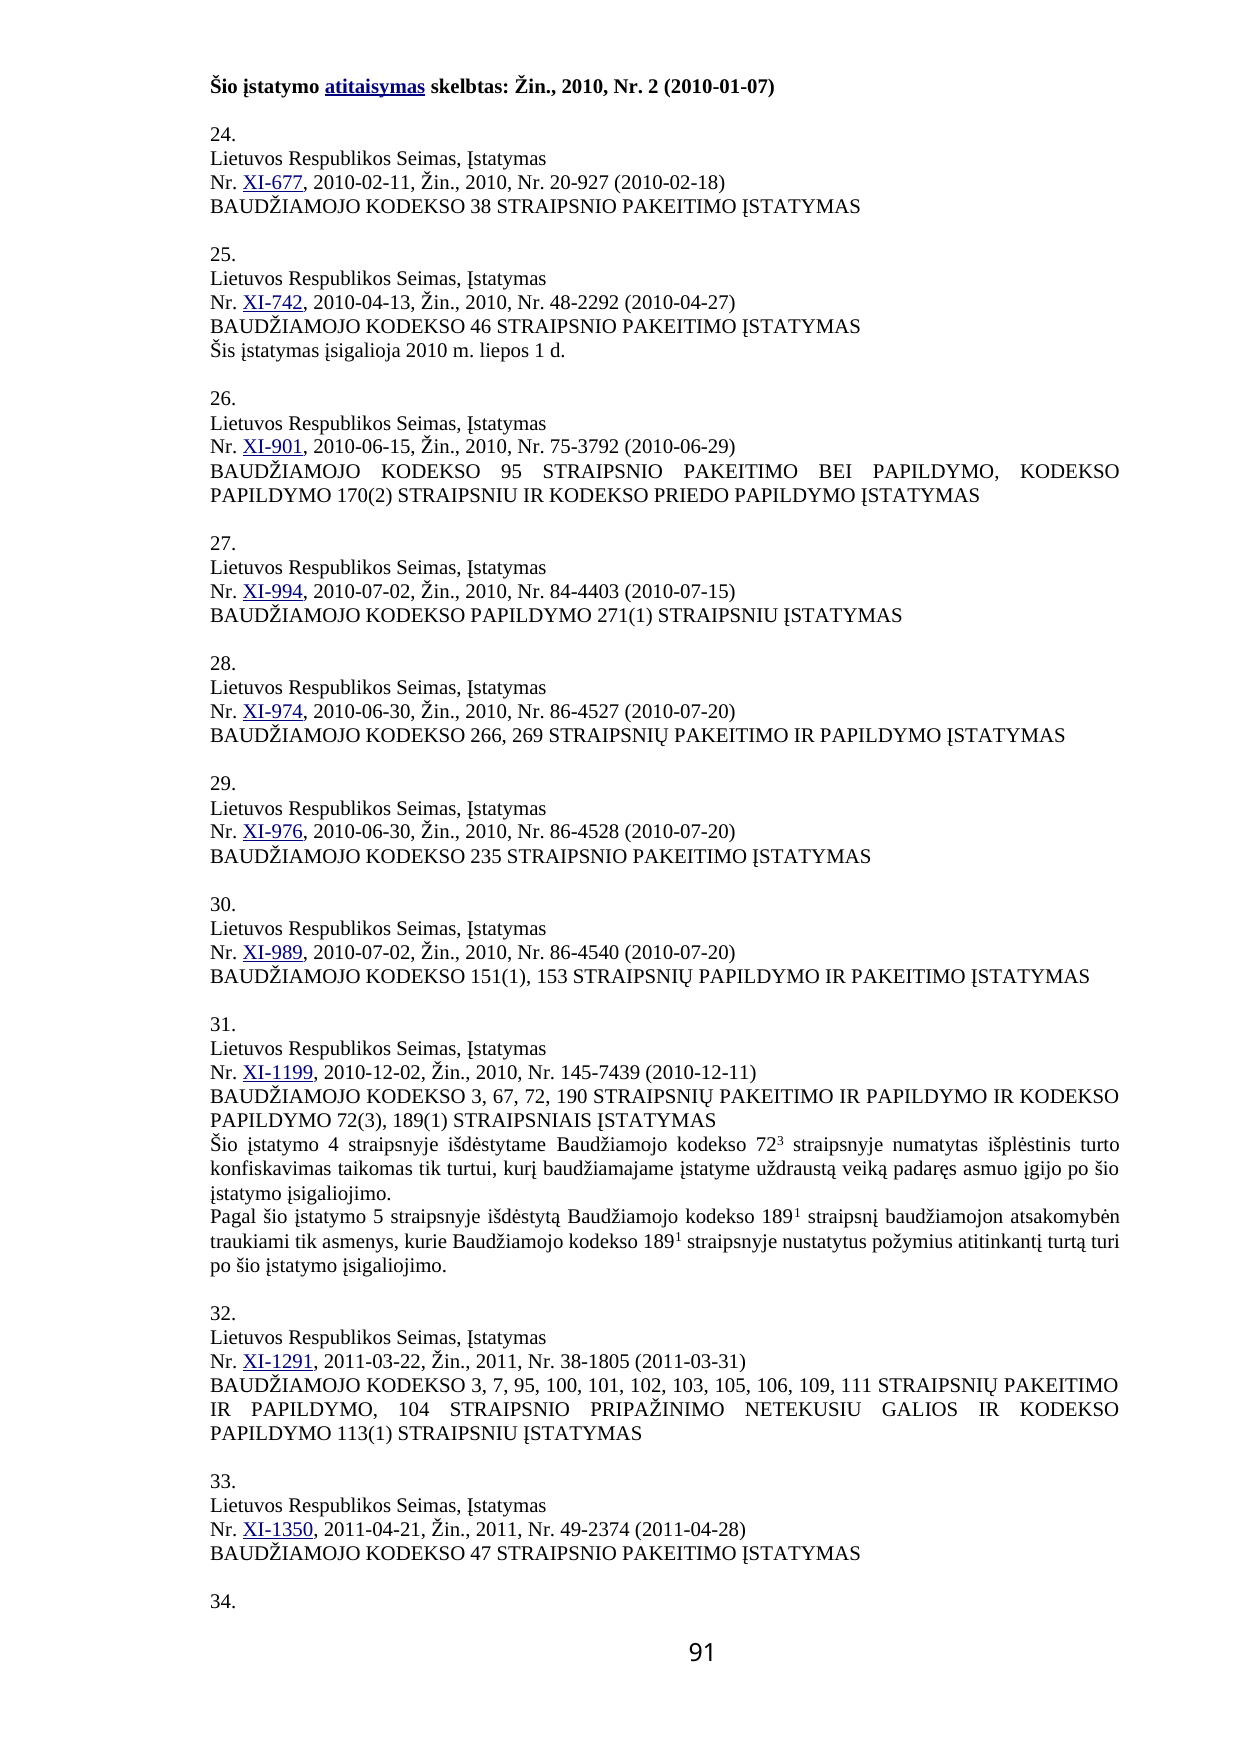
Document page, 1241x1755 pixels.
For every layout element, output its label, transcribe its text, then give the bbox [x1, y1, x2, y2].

text Nr. XI-989, 2010-07-02, Žin., 2010, Nr. 86-4540 (2010-07-20) [210, 940, 1120, 964]
text BAUDŽIAMOJO KODEKSO PAPILDYMO 271(1) STRAIPSNIU ĮSTATYMAS [210, 603, 1120, 627]
text Lietuvos Respublikos Seimas, Įstatymas [210, 146, 1120, 170]
text Lietuvos Respublikos Seimas, Įstatymas [210, 1036, 1120, 1060]
text 32. [210, 1301, 1120, 1325]
text BAUDŽIAMOJO KODEKSO 235 STRAIPSNIO PAKEITIMO ĮSTATYMAS [210, 843, 1120, 868]
text BAUDŽIAMOJO KODEKSO 95 STRAIPSNIO PAKEITIMO BEI PAPILDYMO, KODEKSO PAPILDYMO 170(2) STRAIPSNIU IR KODEKSO PRIEDO PAPILDYMO ĮSTATYMAS [210, 458, 1120, 507]
text 27. [210, 531, 1120, 555]
text Šis įstatymas įsigalioja 2010 m. liepos 1 d. [210, 338, 1120, 362]
text Šio įstatymo atitaisymas skelbtas: Žin., 2010, Nr. 2 (2010-01-07) [210, 73, 1120, 98]
text Nr. XI-976, 2010-06-30, Žin., 2010, Nr. 86-4528 (2010-07-20) [210, 819, 1120, 843]
text Lietuvos Respublikos Seimas, Įstatymas [210, 1325, 1120, 1349]
text 31. [210, 1012, 1120, 1036]
text Nr. XI-1350, 2011-04-21, Žin., 2011, Nr. 49-2374 (2011-04-28) [210, 1517, 1120, 1541]
text 30. [210, 892, 1120, 916]
text BAUDŽIAMOJO KODEKSO 46 STRAIPSNIO PAKEITIMO ĮSTATYMAS [210, 314, 1120, 338]
text Nr. XI-742, 2010-04-13, Žin., 2010, Nr. 48-2292 (2010-04-27) [210, 290, 1120, 314]
text 24. [210, 122, 1120, 146]
text Nr. XI-901, 2010-06-15, Žin., 2010, Nr. 75-3792 (2010-06-29) [210, 434, 1120, 458]
text Lietuvos Respublikos Seimas, Įstatymas [210, 410, 1120, 434]
text Nr. XI-1291, 2011-03-22, Žin., 2011, Nr. 38-1805 (2011-03-31) [210, 1349, 1120, 1373]
text Lietuvos Respublikos Seimas, Įstatymas [210, 916, 1120, 940]
text BAUDŽIAMOJO KODEKSO 151(1), 153 STRAIPSNIŲ PAPILDYMO IR PAKEITIMO ĮSTATYMAS [210, 964, 1120, 988]
text Pagal šio įstatymo 5 straipsnyje išdėstytą Baudžiamojo kodekso 1891 straipsnį baudžiamojon atsakomybėn traukiami tik asmenys, kurie Baudžiamojo kodekso 1891 straipsnyje nustatytus požymius atitinkantį turtą turi po šio įstatymo įsigaliojimo. [210, 1204, 1120, 1277]
text Lietuvos Respublikos Seimas, Įstatymas [210, 1493, 1120, 1517]
text Nr. XI-974, 2010-06-30, Žin., 2010, Nr. 86-4527 (2010-07-20) [210, 699, 1120, 723]
text 33. [210, 1469, 1120, 1493]
text Lietuvos Respublikos Seimas, Įstatymas [210, 675, 1120, 699]
text BAUDŽIAMOJO KODEKSO 47 STRAIPSNIO PAKEITIMO ĮSTATYMAS [210, 1541, 1120, 1565]
text Nr. XI-1199, 2010-12-02, Žin., 2010, Nr. 145-7439 (2010-12-11) [210, 1060, 1120, 1084]
text BAUDŽIAMOJO KODEKSO 3, 7, 95, 100, 101, 102, 103, 105, 106, 109, 111 STRAIPSNIŲ PAKEITIMO IR PAPILDYMO, 104 STRAIPSNIO PRIPAŽINIMO NETEKUSIU GALIOS IR KODEKSO PAPILDYMO 113(1) STRAIPSNIU ĮSTATYMAS [210, 1373, 1120, 1445]
text 26. [210, 386, 1120, 410]
text Lietuvos Respublikos Seimas, Įstatymas [210, 266, 1120, 290]
text Šio įstatymo 4 straipsnyje išdėstytame Baudžiamojo kodekso 723 straipsnyje numatytas išplėstinis turto konfiskavimas taikomas tik turtui, kurį baudžiamajame įstatyme uždraustą veiką padaręs asmuo įgijo po šio įstatymo įsigaliojimo. [210, 1132, 1120, 1204]
text BAUDŽIAMOJO KODEKSO 266, 269 STRAIPSNIŲ PAKEITIMO IR PAPILDYMO ĮSTATYMAS [210, 723, 1120, 747]
text Nr. XI-994, 2010-07-02, Žin., 2010, Nr. 84-4403 (2010-07-15) [210, 579, 1120, 603]
text 28. [210, 651, 1120, 675]
text Lietuvos Respublikos Seimas, Įstatymas [210, 795, 1120, 819]
text 25. [210, 242, 1120, 266]
text 34. [210, 1589, 1120, 1613]
text Nr. XI-677, 2010-02-11, Žin., 2010, Nr. 20-927 (2010-02-18) [210, 170, 1120, 194]
text Lietuvos Respublikos Seimas, Įstatymas [210, 555, 1120, 579]
text BAUDŽIAMOJO KODEKSO 38 STRAIPSNIO PAKEITIMO ĮSTATYMAS [210, 194, 1120, 218]
text BAUDŽIAMOJO KODEKSO 3, 67, 72, 190 STRAIPSNIŲ PAKEITIMO IR PAPILDYMO IR KODEKSO PAPILDYMO 72(3), 189(1) STRAIPSNIAIS ĮSTATYMAS [210, 1084, 1120, 1132]
text 29. [210, 771, 1120, 795]
